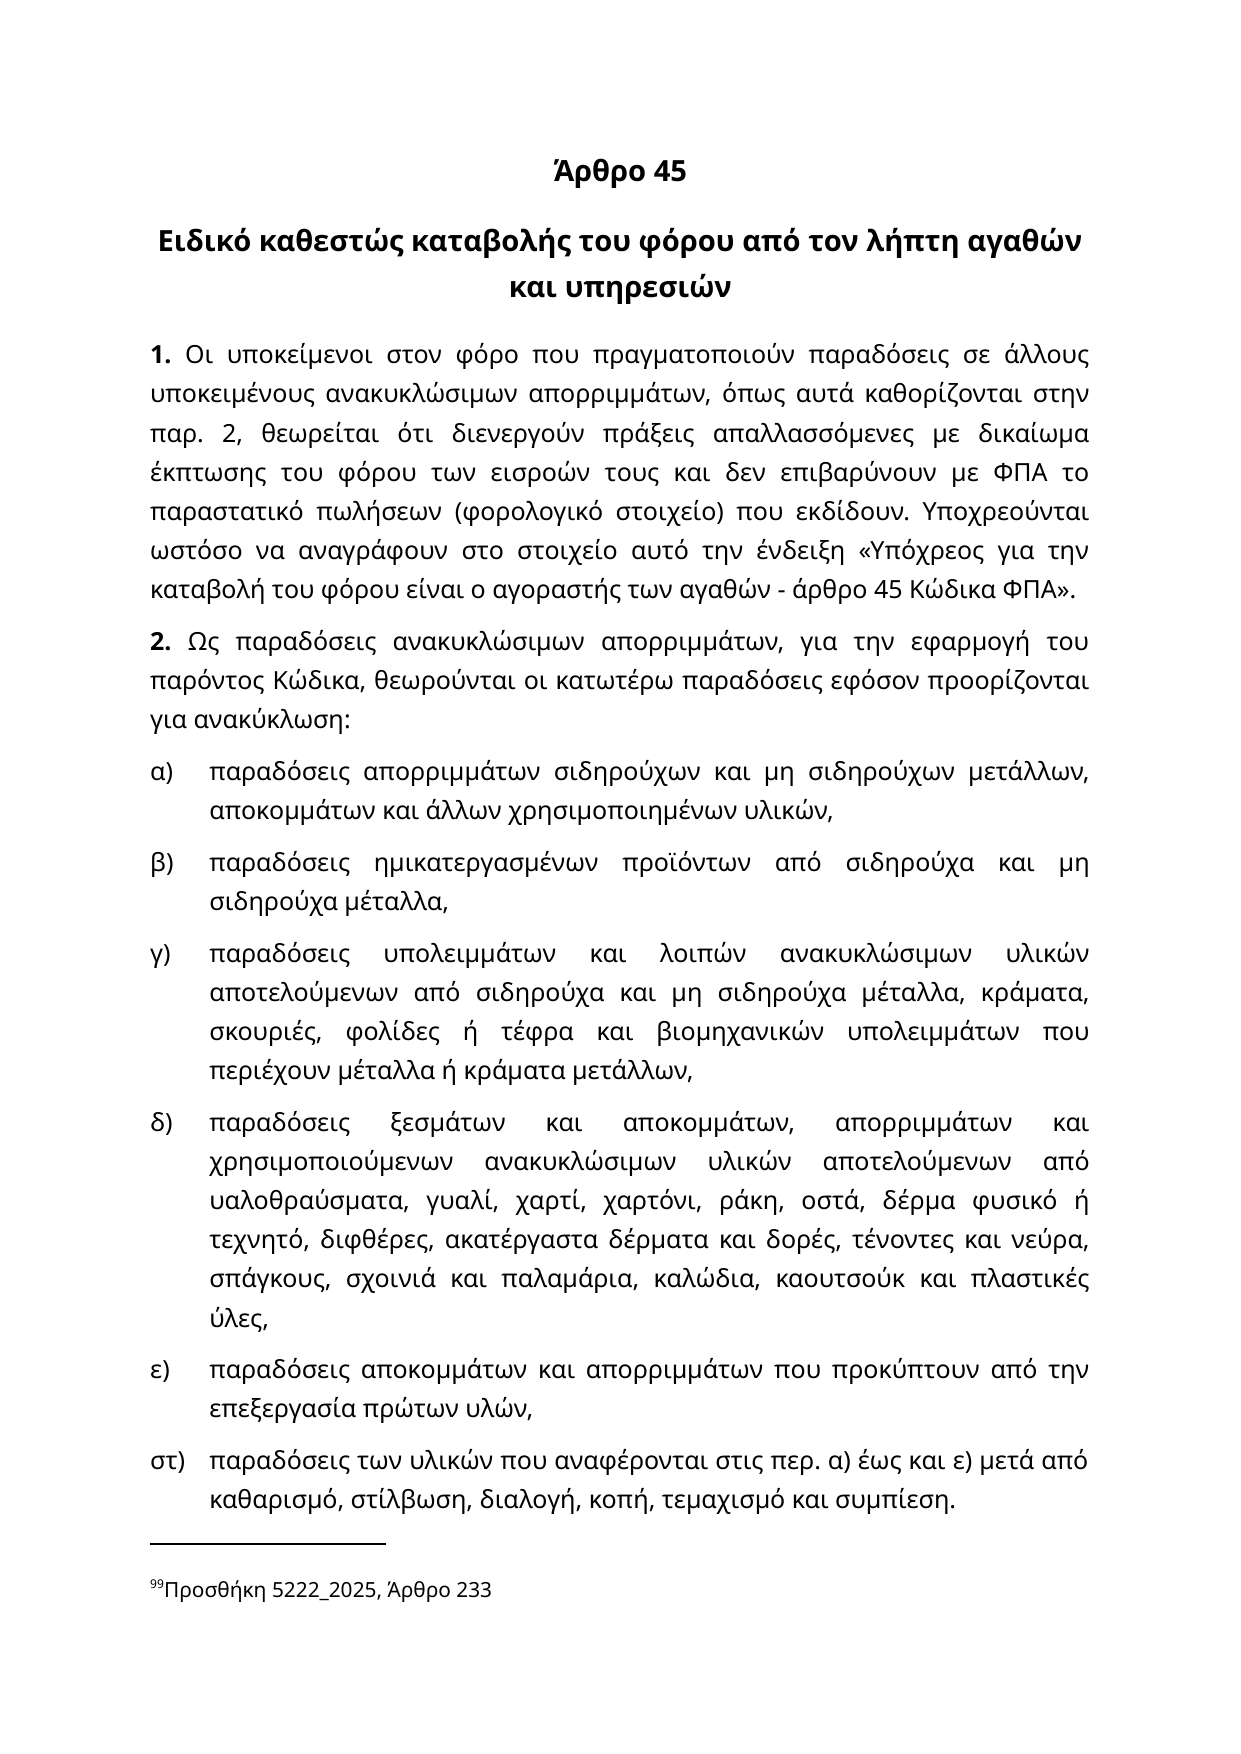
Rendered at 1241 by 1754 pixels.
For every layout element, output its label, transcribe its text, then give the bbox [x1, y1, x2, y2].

text Προσθήκη 5222_2025, Άρθρο 233 [150, 1576, 1090, 1604]
list στ) παραδόσεις των υλικών που αναφέρονται στις περ. α) έως και ε) μετά από καθαρισμό, στίλβωση, διαλογή, κοπή, τεμαχισμό και συμπίεση. [150, 1443, 1090, 1516]
subtitle Άρθρο 45 [150, 150, 1090, 190]
list δ) παραδόσεις ξεσμάτων και αποκομμάτων, απορριμμάτων και χρησιμοποιούμενων ανακυκλώσιμων υλικών αποτελούμενων από υαλοθραύσματα, γυαλί, χαρτί, χαρτόνι, ράκη, οστά, δέρμα φυσικό ή τεχνητό, διφθέρες, ακατέργαστα δέρματα και δορές, τένοντες και νεύρα, σπάγκους, σχοινιά και παλαμάρια, καλώδια, καουτσούκ και πλαστικές ύλες, [150, 1104, 1090, 1334]
list ε) παραδόσεις αποκομμάτων και απορριμμάτων που προκύπτουν από την επεξεργασία πρώτων υλών, [150, 1352, 1090, 1425]
list γ) παραδόσεις υπολειμμάτων και λοιπών ανακυκλώσιμων υλικών αποτελούμενων από σιδηρούχα και μη σιδηρούχα μέταλλα, κράματα, σκουριές, φολίδες ή τέφρα και βιομηχανικών υπολειμμάτων που περιέχουν μέταλλα ή κράματα μετάλλων, [150, 935, 1090, 1087]
list α) παραδόσεις απορριμμάτων σιδηρούχων και μη σιδηρούχων μετάλλων, αποκομμάτων και άλλων χρησιμοποιημένων υλικών, [150, 753, 1090, 827]
text 2. Ως παραδόσεις ανακυκλώσιμων απορριμμάτων, για την εφαρμογή του παρόντος Κώδικα, θεωρούνται οι κατωτέρω παραδόσεις εφόσον προορίζονται για ανακύκλωση: [150, 623, 1090, 736]
text 1. Οι υποκείμενοι στον φόρο που πραγματοποιούν παραδόσεις σε άλλους υποκειμένους ανακυκλώσιμων απορριμμάτων, όπως αυτά καθορίζονται στην παρ. 2, θεωρείται ότι διενεργούν πράξεις απαλλασσόμενες με δικαίωμα έκπτωσης του φόρου των εισροών τους και δεν επιβαρύνουν με ΦΠΑ το παραστατικό πωλήσεων (φορολογικό στοιχείο) που εκδίδουν. Υποχρεούνται ωστόσο να αναγράφουν στο στοιχείο αυτό την ένδειξη «Υπόχρεος για την καταβολή του φόρου είναι ο αγοραστής των αγαθών - άρθρο 45 Κώδικα ΦΠΑ». [150, 337, 1090, 606]
subtitle Ειδικό καθεστώς καταβολής του φόρου από τον λήπτη αγαθών και υπηρεσιών [150, 221, 1090, 306]
list β) παραδόσεις ημικατεργασμένων προϊόντων από σιδηρούχα και μη σιδηρούχα μέταλλα, [150, 844, 1090, 918]
